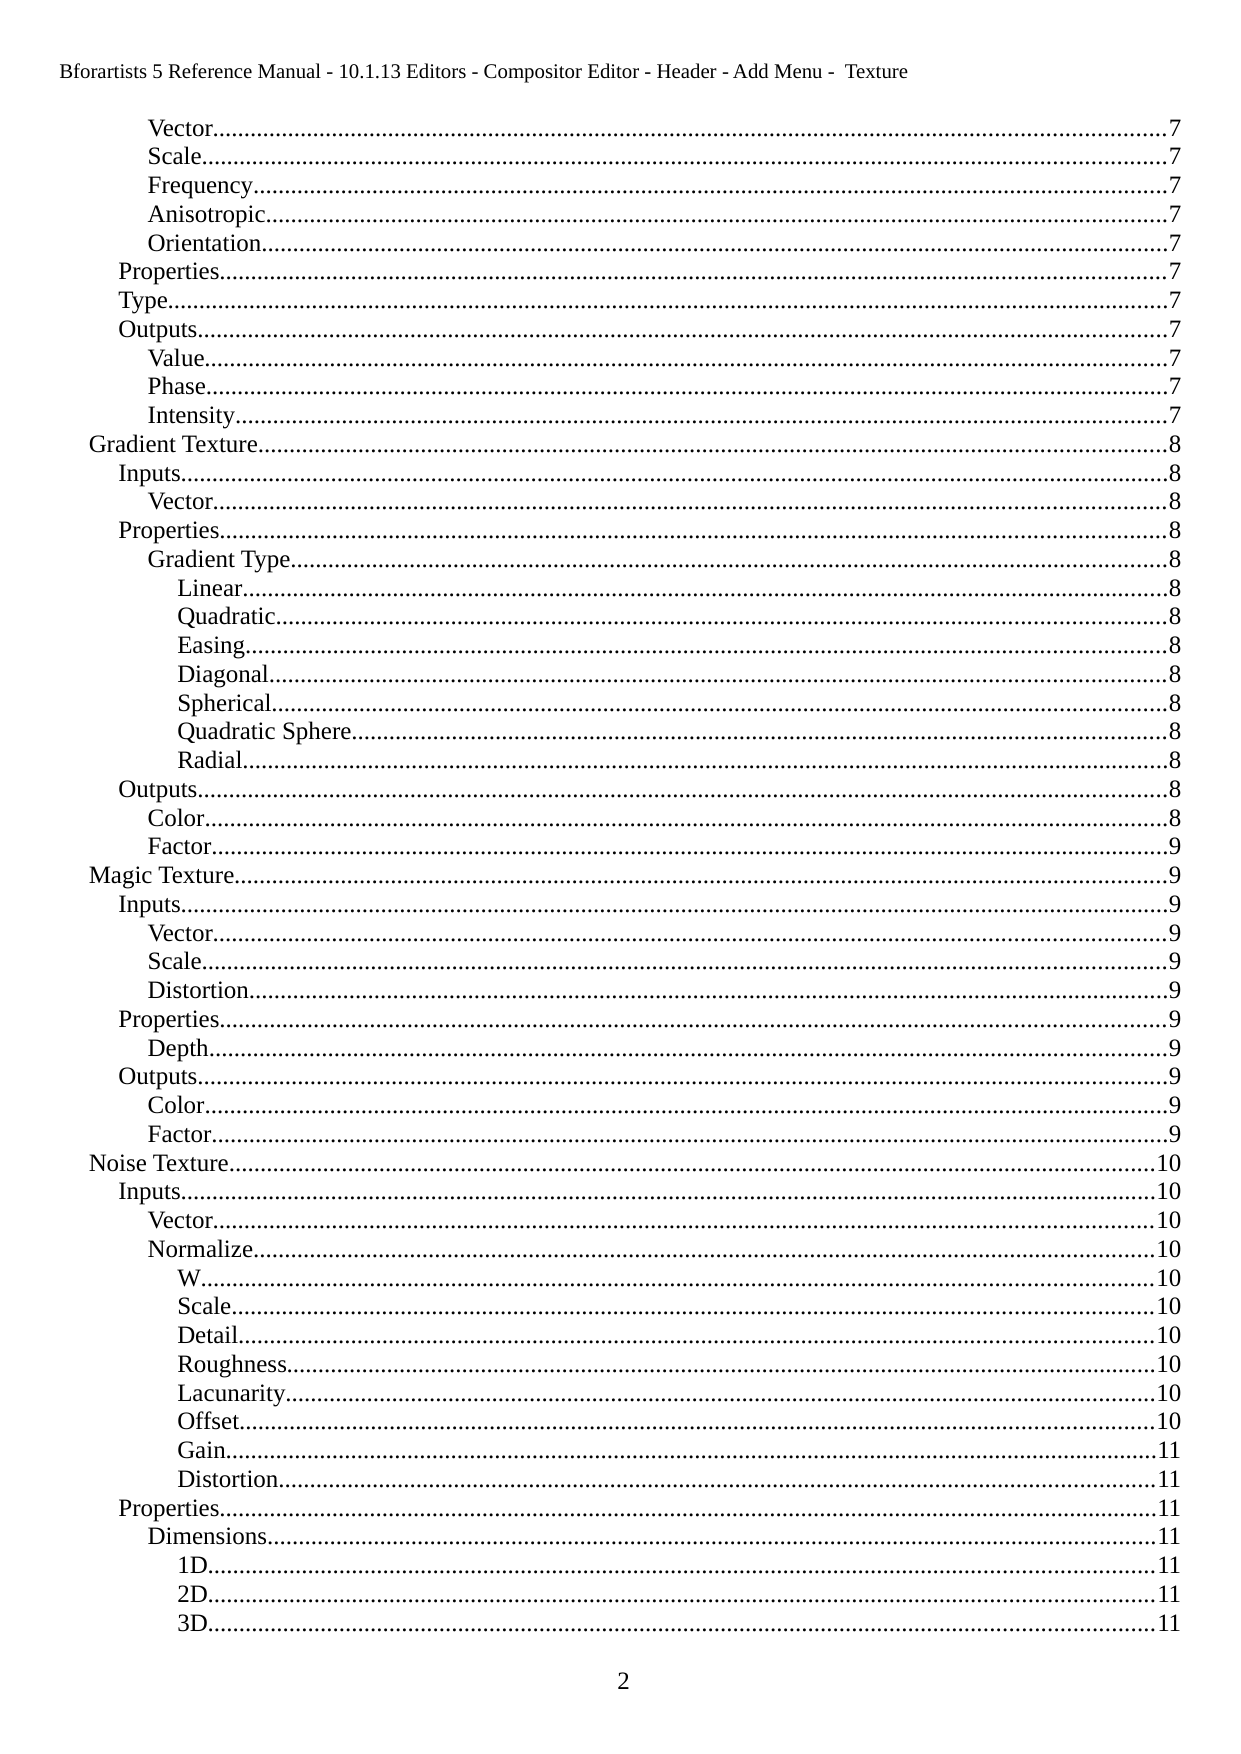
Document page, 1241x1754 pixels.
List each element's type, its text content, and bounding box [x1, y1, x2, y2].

text Vector 8 [147, 486, 1181, 515]
text Distortion 9 [147, 975, 1181, 1004]
text Outputs 8 [118, 774, 1181, 803]
text Properties 11 [118, 1493, 1181, 1521]
text Vector 7 [147, 113, 1181, 141]
text Radial 8 [177, 745, 1181, 774]
text Linear 8 [177, 573, 1181, 601]
text Vector 10 [147, 1205, 1181, 1234]
text Value 7 [147, 343, 1181, 371]
text Diagonal 8 [177, 659, 1181, 688]
text Dimensions 11 [147, 1521, 1181, 1550]
text Phase 7 [147, 371, 1181, 400]
text Inputs 9 [118, 889, 1181, 918]
text Gradient Type 8 [147, 544, 1181, 573]
text Easing 8 [177, 630, 1181, 659]
text Color 8 [147, 803, 1181, 831]
text Anisotropic 7 [147, 199, 1181, 228]
text Distortion 11 [177, 1464, 1181, 1493]
text Intensity 7 [147, 400, 1181, 429]
text Vector 9 [147, 918, 1181, 946]
text Scale 10 [177, 1291, 1181, 1320]
text Roughness 10 [177, 1349, 1181, 1378]
text Factor 9 [147, 831, 1181, 860]
text 1D 11 [177, 1550, 1181, 1579]
text Properties 7 [118, 256, 1181, 285]
text Color 9 [147, 1090, 1181, 1119]
text W 10 [177, 1263, 1181, 1291]
text Gain 11 [177, 1435, 1181, 1464]
text Outputs 7 [118, 314, 1181, 343]
text Properties 8 [118, 515, 1181, 544]
text Properties 9 [118, 1004, 1181, 1033]
text Gradient Texture 8 [88, 429, 1181, 458]
text Offset 10 [177, 1406, 1181, 1435]
text Orientation 7 [147, 228, 1181, 256]
text Quadratic Sphere 8 [177, 716, 1181, 745]
text Outputs 9 [118, 1061, 1181, 1090]
text Spherical 8 [177, 688, 1181, 716]
text Quadratic 8 [177, 601, 1181, 630]
text Frequency 7 [147, 170, 1181, 199]
text Detail 10 [177, 1320, 1181, 1349]
text Scale 7 [147, 141, 1181, 170]
text Scale 9 [147, 946, 1181, 975]
text Lacunarity 10 [177, 1378, 1181, 1406]
text Inputs 10 [118, 1176, 1181, 1205]
text Depth 9 [147, 1033, 1181, 1061]
text 2D 11 [177, 1579, 1181, 1608]
text Normalize 10 [147, 1234, 1181, 1263]
text 3D 11 [177, 1608, 1181, 1636]
text Type 7 [118, 285, 1181, 314]
text Factor 9 [147, 1119, 1181, 1148]
text Inputs 8 [118, 458, 1181, 486]
text Noise Texture 10 [88, 1148, 1181, 1176]
text Magic Texture 9 [88, 860, 1181, 889]
